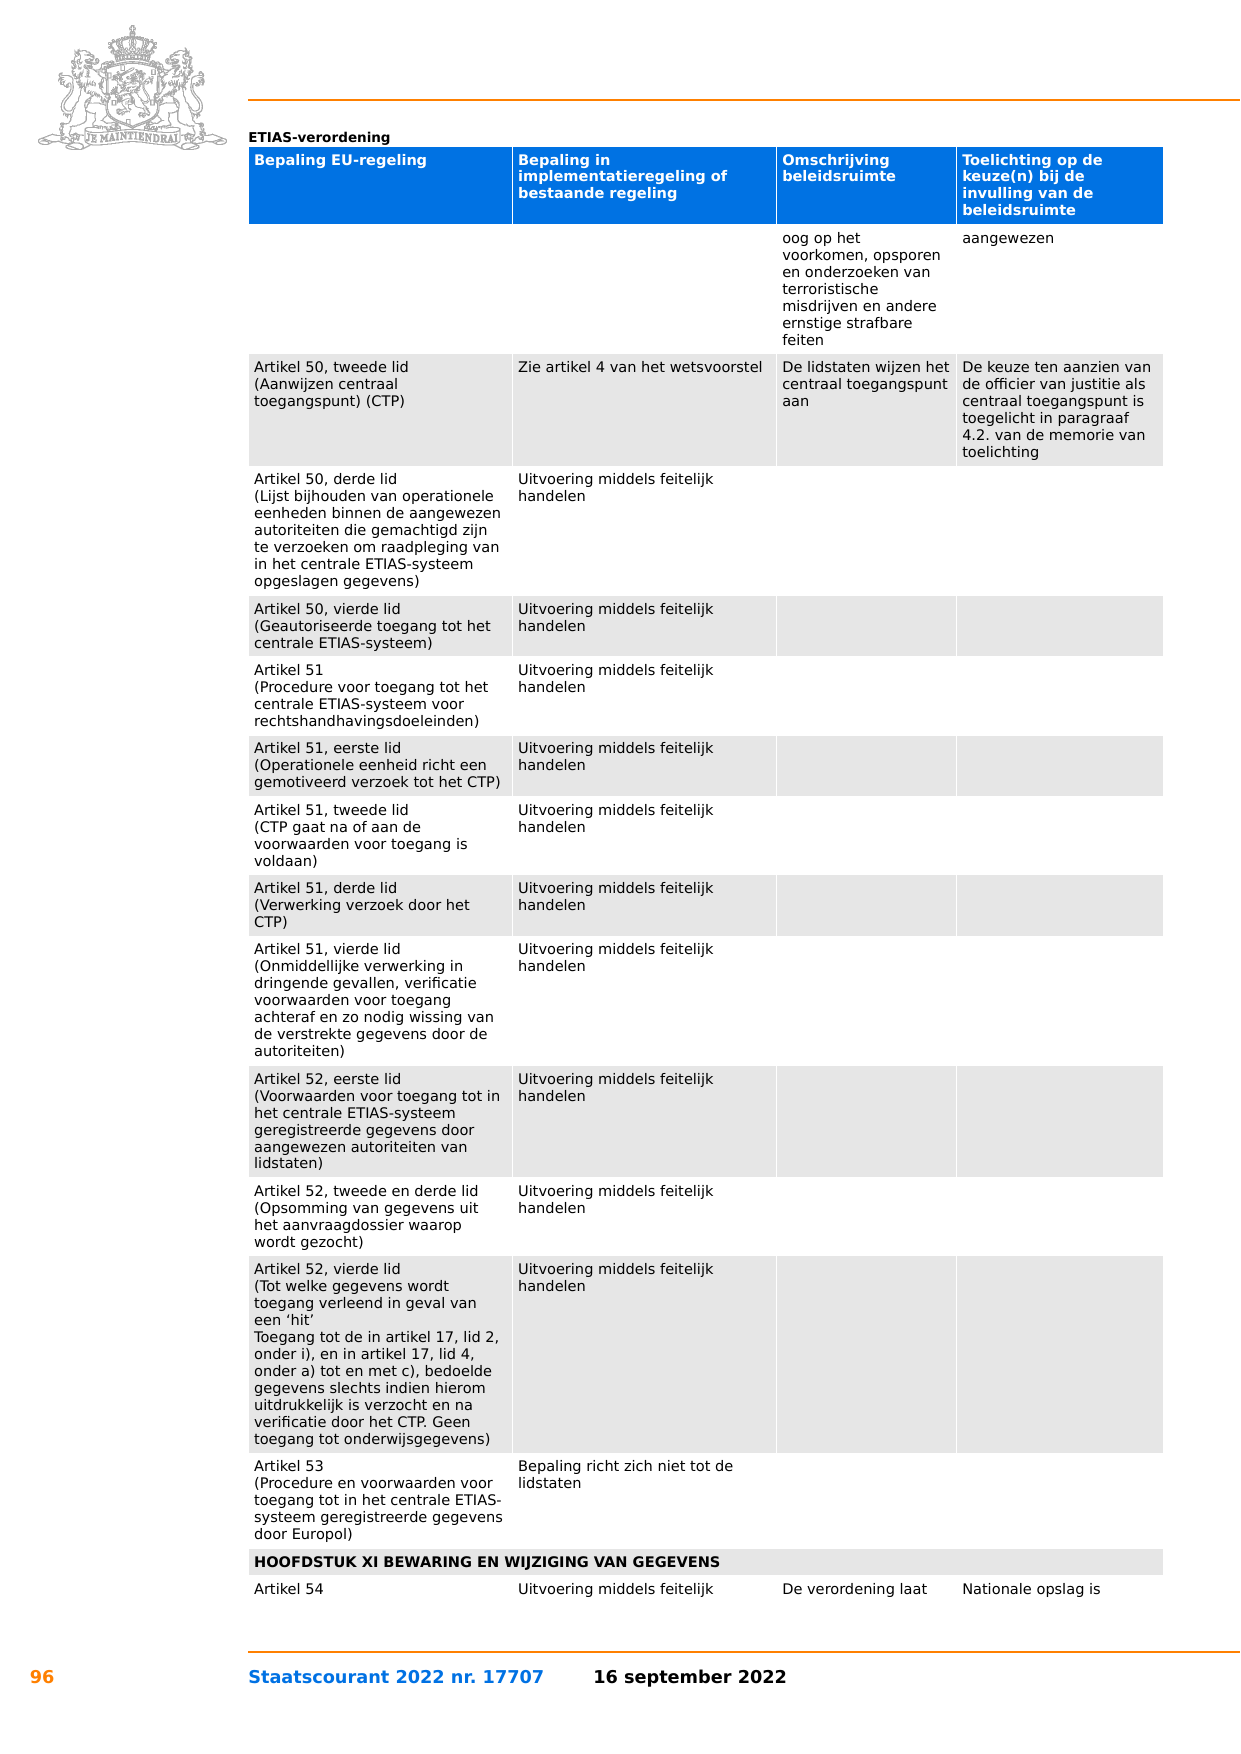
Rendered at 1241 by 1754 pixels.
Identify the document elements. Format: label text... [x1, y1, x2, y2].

table_cell [957, 657, 1163, 734]
table_cell [957, 1178, 1163, 1255]
table_cell De verordening laat [777, 1576, 956, 1603]
table_cell Zie artikel 4 van het wetsvoorstel [513, 354, 776, 466]
table_cell [777, 875, 956, 936]
table_cell Uitvoering middels feitelijk handelen [513, 736, 776, 796]
table_cell [957, 797, 1163, 874]
table_cell [777, 1066, 956, 1177]
table_cell [777, 736, 956, 796]
table_cell Artikel 52, eerste lid (Voorwaarden voor toegang tot in het centrale ETIAS-systeem geregistreerde gegevens door aangewezen autoriteiten van lidstaten) [249, 1066, 512, 1177]
table_cell Uitvoering middels feitelijk handelen [513, 657, 776, 734]
table_cell Artikel 52, tweede en derde lid (Opsomming van gegevens uit het aanvraagdossier waarop wordt gezocht) [249, 1178, 512, 1255]
table_cell Bepaling in implementatieregeling of bestaande regeling [513, 147, 776, 224]
table_cell oog op het voorkomen, opsporen en onderzoeken van terroristische misdrijven en andere ernstige strafbare feiten [777, 225, 956, 353]
table_cell [957, 875, 1163, 936]
table_cell Uitvoering middels feitelijk handelen [513, 1256, 776, 1453]
table_cell [957, 736, 1163, 796]
table_cell Uitvoering middels feitelijk handelen [513, 1178, 776, 1255]
picture [38, 25, 227, 150]
table_cell [777, 1256, 956, 1453]
table_cell [957, 1066, 1163, 1177]
table_cell aangewezen [957, 225, 1163, 353]
table_cell Uitvoering middels feitelijk [513, 1576, 776, 1603]
table_cell Bepaling EU-regeling [249, 147, 512, 224]
table_cell Artikel 50, vierde lid (Geautoriseerde toegang tot het centrale ETIAS-systeem) [249, 596, 512, 656]
table_cell Uitvoering middels feitelijk handelen [513, 875, 776, 936]
table_cell [777, 1178, 956, 1255]
table_cell Artikel 51, vierde lid (Onmiddellijke verwerking in dringende gevallen, verificatie voorwaarden voor toegang achteraf en zo nodig wissing van de verstrekte gegevens door de autoriteiten) [249, 937, 512, 1065]
table_cell De lidstaten wijzen het centraal toegangspunt aan [777, 354, 956, 466]
table_cell [777, 937, 956, 1065]
table_cell [957, 596, 1163, 656]
table_cell Nationale opslag is [957, 1576, 1163, 1603]
table_header ETIAS-verordening [248, 130, 1163, 146]
table_cell [513, 225, 776, 353]
table_cell Uitvoering middels feitelijk handelen [513, 797, 776, 874]
table_cell Uitvoering middels feitelijk handelen [513, 596, 776, 656]
table_cell Artikel 54 [249, 1576, 512, 1603]
table_cell HOOFDSTUK XI BEWARING EN WIJZIGING VAN GEGEVENS [249, 1549, 1163, 1575]
table_cell Artikel 52, vierde lid (Tot welke gegevens wordt toegang verleend in geval van een ‘hit’ Toegang tot de in artikel 17, lid 2, onder i), en in artikel 17, lid 4, onder a) tot en met c), bedoelde gegevens slechts indien hierom uitdrukkelijk is verzocht en na verificatie door het CTP. Geen toegang tot onderwijsgegevens) [249, 1256, 512, 1453]
table_cell Uitvoering middels feitelijk handelen [513, 467, 776, 595]
table_cell Bepaling richt zich niet tot de lidstaten [513, 1454, 776, 1548]
table_cell [777, 657, 956, 734]
table_cell [777, 467, 956, 595]
table_cell Artikel 50, tweede lid (Aanwijzen centraal toegangspunt) (CTP) [249, 354, 512, 466]
table_cell [957, 1454, 1163, 1548]
table_cell Artikel 53 (Procedure en voorwaarden voor toegang tot in het centrale ETIAS-systeem geregistreerde gegevens door Europol) [249, 1454, 512, 1548]
table_cell [249, 225, 512, 353]
table_cell [777, 596, 956, 656]
table_cell Artikel 50, derde lid (Lijst bijhouden van operationele eenheden binnen de aangewezen autoriteiten die gemachtigd zijn te verzoeken om raadpleging van in het centrale ETIAS-systeem opgeslagen gegevens) [249, 467, 512, 595]
table_cell Artikel 51, eerste lid (Operationele eenheid richt een gemotiveerd verzoek tot het CTP) [249, 736, 512, 796]
table_cell Artikel 51 (Procedure voor toegang tot het centrale ETIAS-systeem voor rechtshandhavingsdoeleinden) [249, 657, 512, 734]
table_cell Toelichting op de keuze(n) bij de invulling van de beleidsruimte [957, 147, 1163, 224]
table_cell [957, 1256, 1163, 1453]
table_cell De keuze ten aanzien van de officier van justitie als centraal toegangspunt is toegelicht in paragraaf 4.2. van de memorie van toelichting [957, 354, 1163, 466]
table_cell [777, 797, 956, 874]
table_cell [957, 937, 1163, 1065]
table_cell [957, 467, 1163, 595]
table_cell Uitvoering middels feitelijk handelen [513, 937, 776, 1065]
table_cell [777, 1454, 956, 1548]
table_cell Artikel 51, derde lid (Verwerking verzoek door het CTP) [249, 875, 512, 936]
table_cell Uitvoering middels feitelijk handelen [513, 1066, 776, 1177]
table_cell Artikel 51, tweede lid (CTP gaat na of aan de voorwaarden voor toegang is voldaan) [249, 797, 512, 874]
table_cell Omschrijving beleidsruimte [777, 147, 956, 224]
